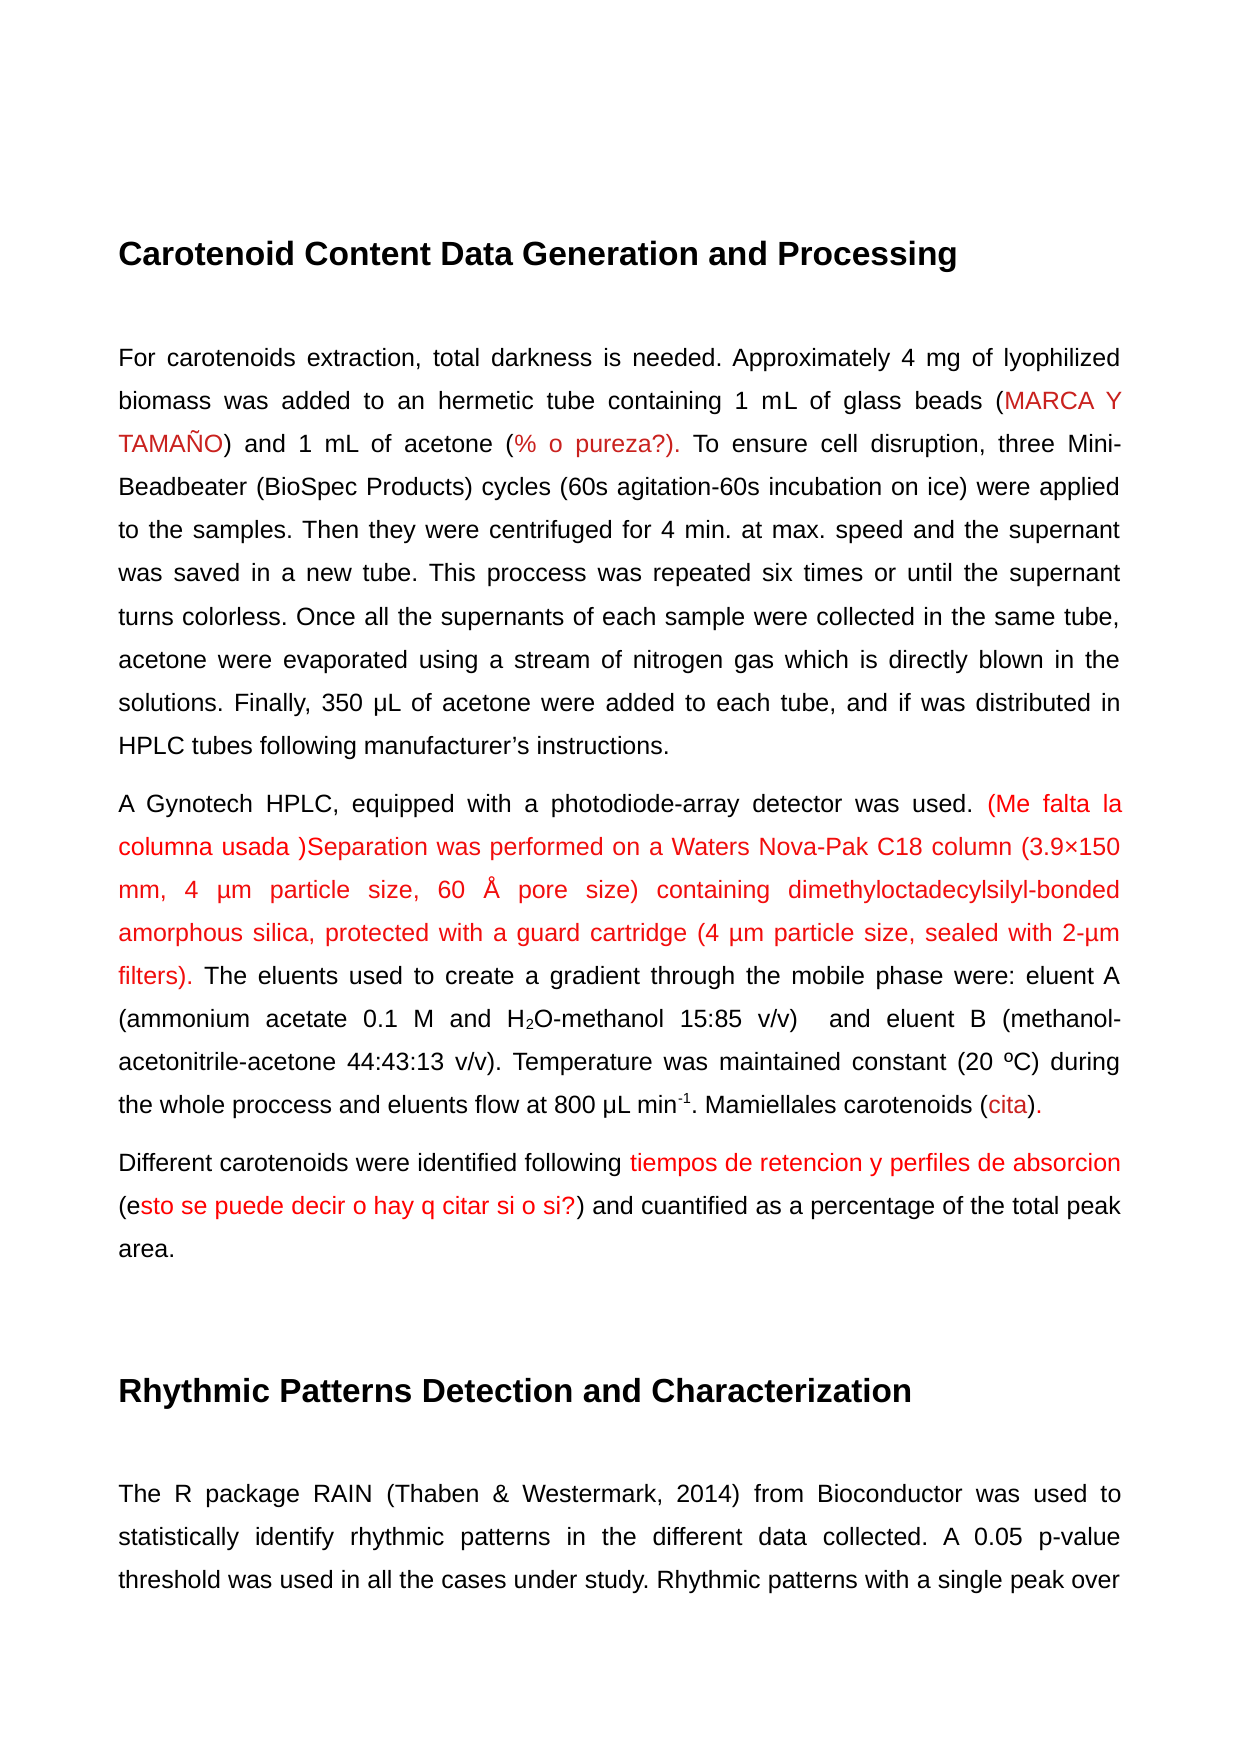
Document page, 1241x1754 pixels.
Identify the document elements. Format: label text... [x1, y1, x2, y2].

text For carotenoids extraction, total darkness is needed. Approximately 4 mg of lyophilized biomass was added to an hermetic tube containing 1 mL of glass beads (MARCA Y TAMAÑO) and 1 mL of acetone (% o pureza?). To ensure cell disruption, three Mini-Beadbeater (BioSpec Products) cycles (60s agitation-60s incubation on ice) were applied to the samples. Then they were centrifuged for 4 min. at max. speed and the supernant was saved in a new tube. This proccess was repeated six times or until the supernant turns colorless. Once all the supernants of each sample were collected in the same tube, acetone were evaporated using a stream of nitrogen gas which is directly blown in the solutions. Finally, 350 μL of acetone were added to each tube, and if was distributed in HPLC tubes following manufacturer’s instructions. [118, 343, 1122, 759]
subtitle Carotenoid Content Data Generation and Processing [118, 234, 1122, 272]
text The R package RAIN (Thaben & Westermark, 2014)⁠ from Bioconductor was used to statistically identify rhythmic patterns in the different data collected. A 0.05 p-value threshold was used in all the cases under study. Rhythmic patterns with a single peak over [118, 1479, 1122, 1594]
subtitle Rhythmic Patterns Detection and Characterization [118, 1371, 1122, 1409]
text A Gynotech HPLC, equipped with a photodiode-array detector was used. (Me falta la columna usada )Separation was performed on a Waters Nova-Pak C18 column (3.9×150 mm, 4 µm particle size, 60 Å pore size) containing dimethyloctadecylsilyl-bonded amorphous silica, protected with a guard cartridge (4 µm particle size, sealed with 2-µm filters). The eluents used to create a gradient through the mobile phase were: eluent A (ammonium acetate 0.1 M and H2O-methanol 15:85 v/v) and eluent B (methanol-acetonitrile-acetone 44:43:13 v/v). Temperature was maintained constant (20 ºC) during the whole proccess and eluents flow at 800 μL min-1. Mamiellales carotenoids (cita). [118, 788, 1122, 1119]
text Different carotenoids were identified following tiempos de retencion y perfiles de absorcion (esto se puede decir o hay q citar si o si?) and cuantified as a percentage of the total peak area. [118, 1148, 1122, 1263]
